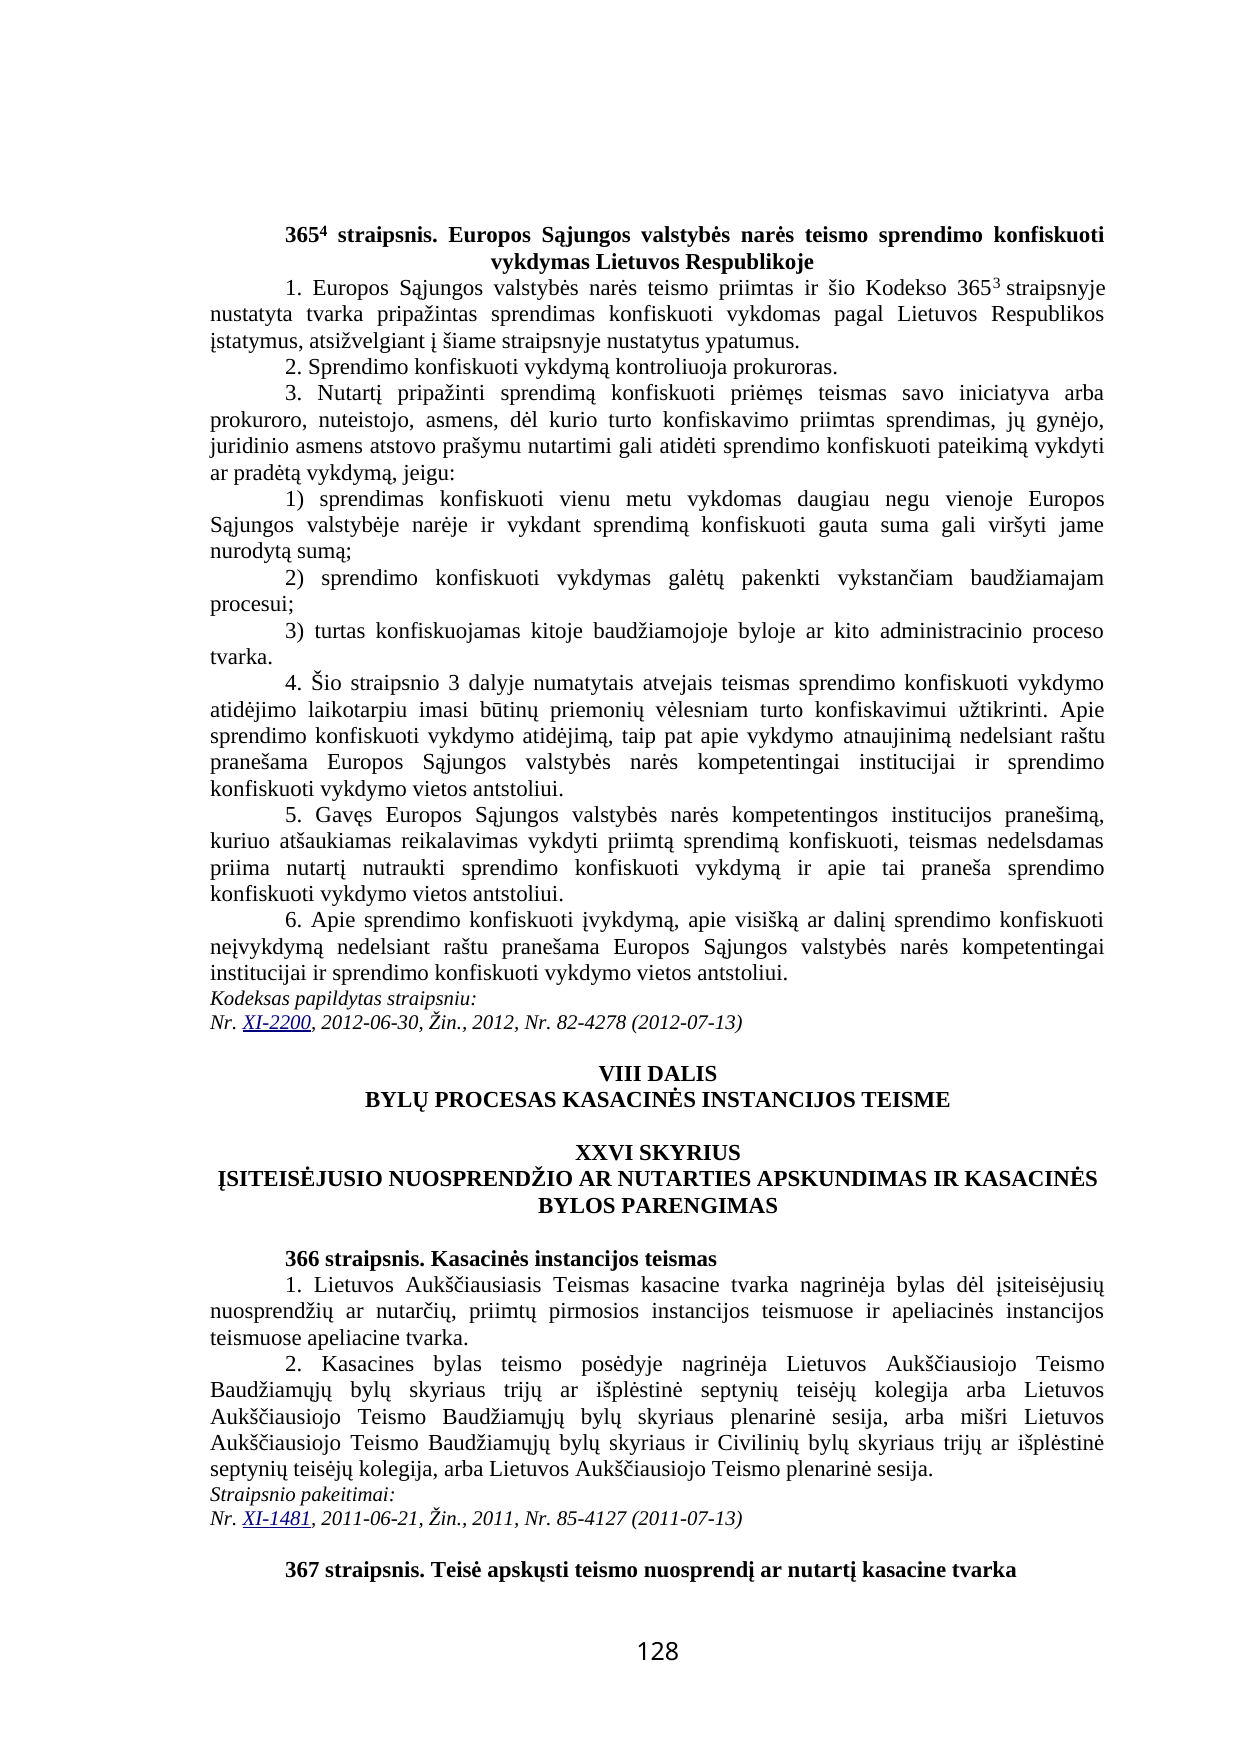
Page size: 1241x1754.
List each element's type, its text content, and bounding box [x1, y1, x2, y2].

text 1. Europos Sąjungos valstybės narės teismo priimtas ir šio Kodekso 3653 straipsnyje nustatyta tvarka pripažintas sprendimas konfiskuoti vykdomas pagal Lietuvos Respublikos įstatymus, atsižvelgiant į šiame straipsnyje nustatytus ypatumus. [210, 274, 1106, 353]
text Straipsnio pakeitimai: [210, 1482, 1106, 1506]
text Bylų procesas kasacinės instancijos teisme [210, 1086, 1106, 1113]
text 2. Kasacines bylas teismo posėdyje nagrinėja Lietuvos Aukščiausiojo Teismo Baudžiamųjų bylų skyriaus trijų ar išplėstinė septynių teisėjų kolegija arba Lietuvos Aukščiausiojo Teismo Baudžiamųjų bylų skyriaus plenarinė sesija, arba mišri Lietuvos Aukščiausiojo Teismo Baudžiamųjų bylų skyriaus ir Civilinių bylų skyriaus trijų ar išplėstinė septynių teisėjų kolegija, arba Lietuvos Aukščiausiojo Teismo plenarinė sesija. [210, 1350, 1106, 1482]
text 366 straipsnis. Kasacinės instancijos teismas [210, 1244, 1106, 1271]
text 6. Apie sprendimo konfiskuoti įvykdymą, apie visišką ar dalinį sprendimo konfiskuoti neįvykdymą nedelsiant raštu pranešama Europos Sąjungos valstybės narės kompetentingai institucijai ir sprendimo konfiskuoti vykdymo vietos antstoliui. [210, 907, 1106, 986]
text Kodeksas papildytas straipsniu: [210, 986, 1106, 1010]
text 5. Gavęs Europos Sąjungos valstybės narės kompetentingos institucijos pranešimą, kuriuo atšaukiamas reikalavimas vykdyti priimtą sprendimą konfiskuoti, teismas nedelsdamas priima nutartį nutraukti sprendimo konfiskuoti vykdymą ir apie tai praneša sprendimo konfiskuoti vykdymo vietos antstoliui. [210, 801, 1106, 907]
text 3654 straipsnis. Europos Sąjungos valstybės narės teismo sprendimo konfiskuoti vykdymas Lietuvos Respublikoje [285, 221, 1106, 274]
text 367 straipsnis. Teisė apskųsti teismo nuosprendį ar nutartį kasacine tvarka [210, 1556, 1106, 1583]
text Nr. XI-2200, 2012-06-30, Žin., 2012, Nr. 82-4278 (2012-07-13) [210, 1010, 1106, 1034]
subtitle VIII dalis [210, 1060, 1106, 1086]
text 2) sprendimo konfiskuoti vykdymas galėtų pakenkti vykstančiam baudžiamajam procesui; [210, 564, 1106, 617]
text Nr. XI-1481, 2011-06-21, Žin., 2011, Nr. 85-4127 (2011-07-13) [210, 1506, 1106, 1530]
text 3. Nutartį pripažinti sprendimą konfiskuoti priėmęs teismas savo iniciatyva arba prokuroro, nuteistojo, asmens, dėl kurio turto konfiskavimo priimtas sprendimas, jų gynėjo, juridinio asmens atstovo prašymu nutartimi gali atidėti sprendimo konfiskuoti pateikimą vykdyti ar pradėtą vykdymą, jeigu: [210, 379, 1106, 485]
text 3) turtas konfiskuojamas kitoje baudžiamojoje byloje ar kito administracinio proceso tvarka. [210, 617, 1106, 669]
text 2. Sprendimo konfiskuoti vykdymą kontroliuoja prokuroras. [210, 353, 1106, 379]
subtitle XXVI skyrius [210, 1139, 1106, 1166]
text 1) sprendimas konfiskuoti vienu metu vykdomas daugiau negu vienoje Europos Sąjungos valstybėje narėje ir vykdant sprendimą konfiskuoti gauta suma gali viršyti jame nurodytą sumą; [210, 485, 1106, 564]
text 4. Šio straipsnio 3 dalyje numatytais atvejais teismas sprendimo konfiskuoti vykdymo atidėjimo laikotarpiu imasi būtinų priemonių vėlesniam turto konfiskavimui užtikrinti. Apie sprendimo konfiskuoti vykdymo atidėjimą, taip pat apie vykdymo atnaujinimą nedelsiant raštu pranešama Europos Sąjungos valstybės narės kompetentingai institucijai ir sprendimo konfiskuoti vykdymo vietos antstoliui. [210, 669, 1106, 801]
text Įsiteisėjusio nuosprendžio ar nutarties apskundimas ir kasacinės bylos parengimas [210, 1166, 1106, 1218]
text 1. Lietuvos Aukščiausiasis Teismas kasacine tvarka nagrinėja bylas dėl įsiteisėjusių nuosprendžių ar nutarčių, priimtų pirmosios instancijos teismuose ir apeliacinės instancijos teismuose apeliacine tvarka. [210, 1271, 1106, 1350]
